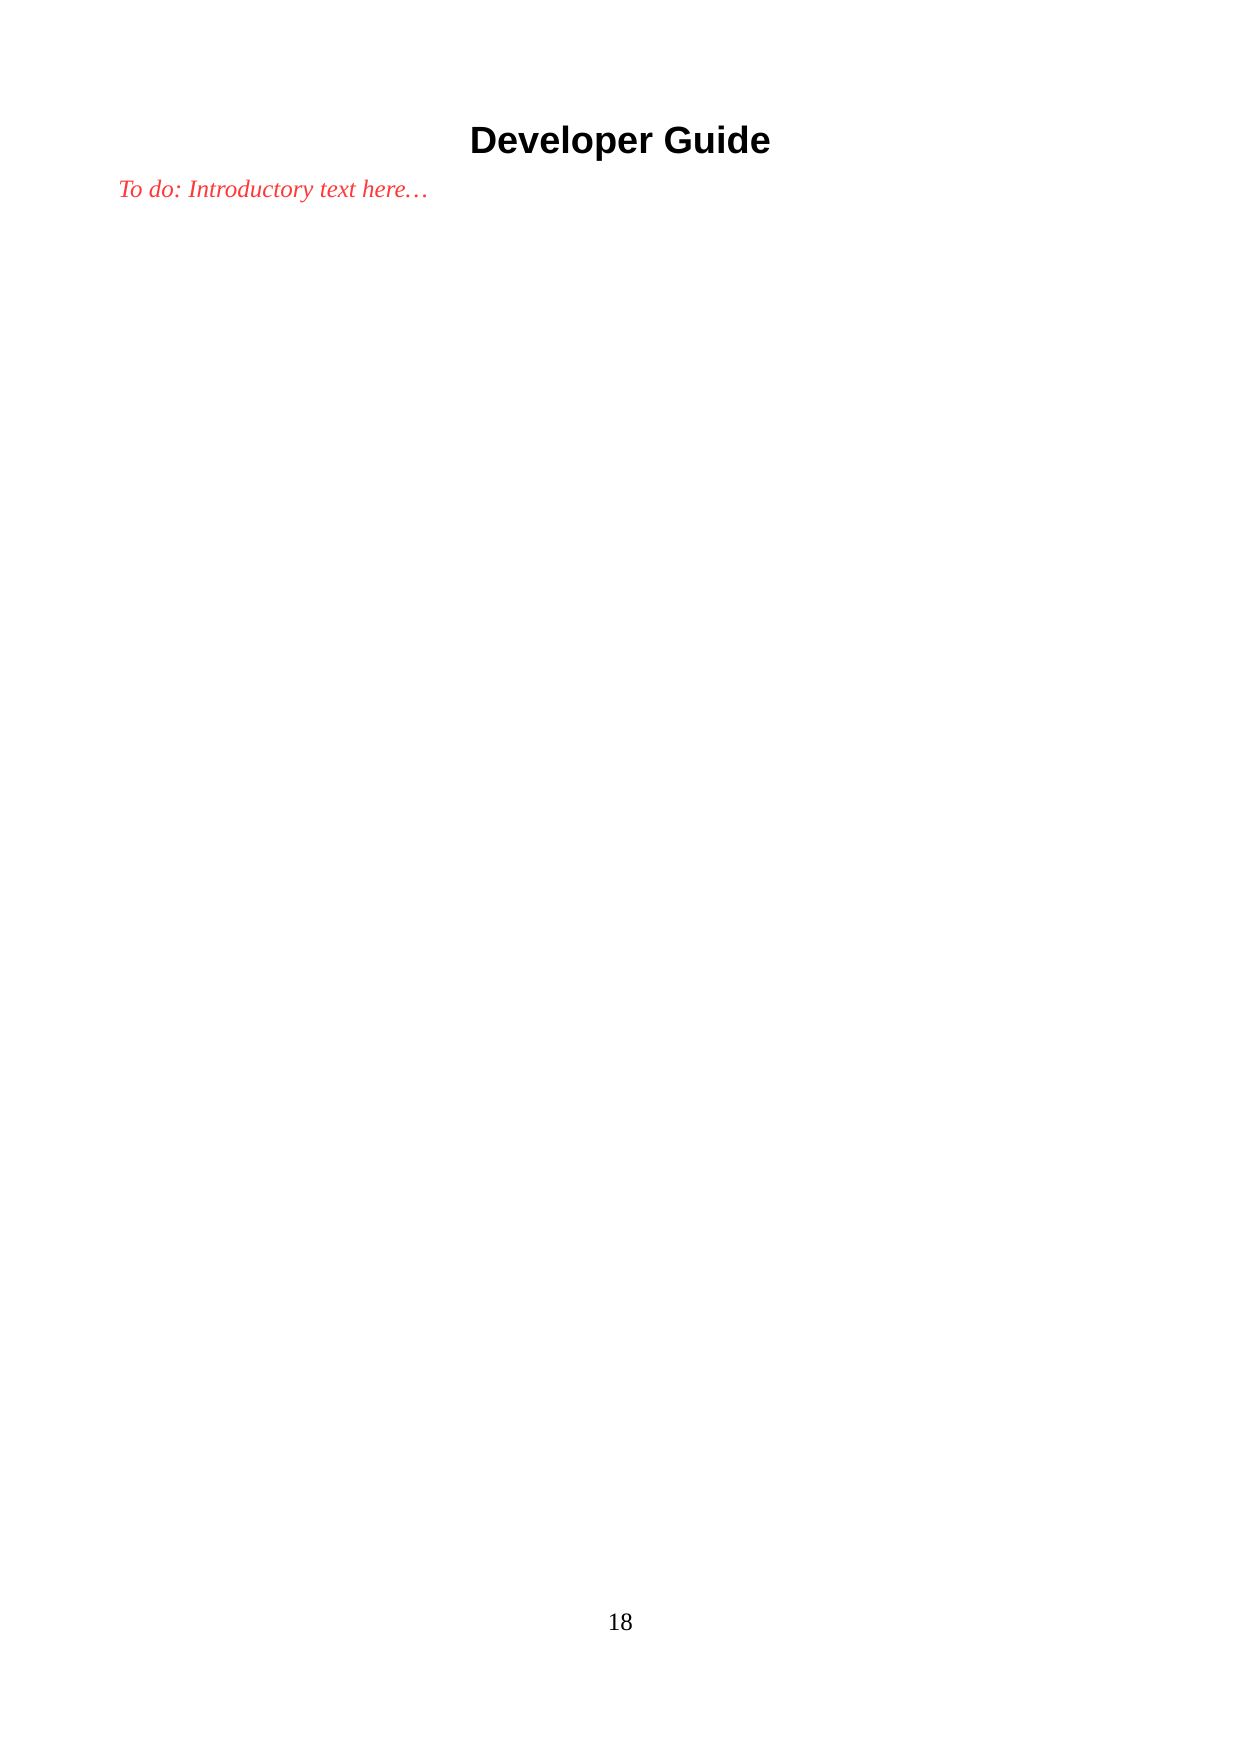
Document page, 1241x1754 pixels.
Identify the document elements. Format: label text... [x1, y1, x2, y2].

subtitle Developer Guide [118, 118, 1122, 162]
subtitle To do: Introductory text here… [118, 174, 1122, 203]
